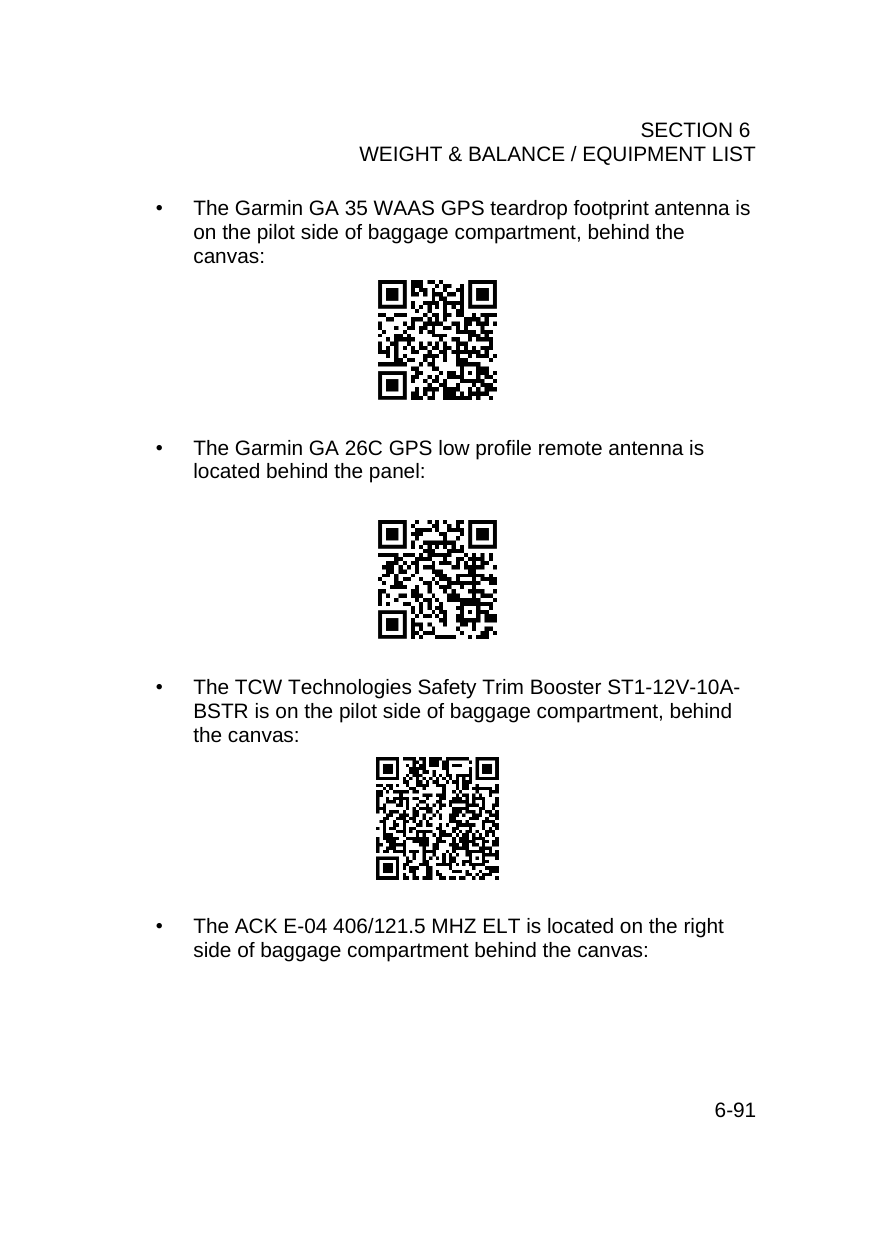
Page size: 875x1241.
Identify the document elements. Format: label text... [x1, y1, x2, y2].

picture [365, 507, 509, 651]
picture [365, 268, 509, 412]
list The TCW Technologies Safety Trim Booster ST1-12V-10A-BSTR is on the pilot side of baggage compartment, behind the canvas: [156, 674, 756, 747]
list The ACK E-04 406/121.5 MHZ ELT is located on the right side of baggage compartment behind the canvas: [156, 914, 756, 962]
list The Garmin GA 26C GPS low profile remote antenna is located behind the panel: [156, 435, 756, 483]
picture [365, 746, 509, 890]
list The Garmin GA 35 WAAS GPS teardrop footprint antenna is on the pilot side of baggage compartment, behind the canvas: [156, 196, 756, 268]
